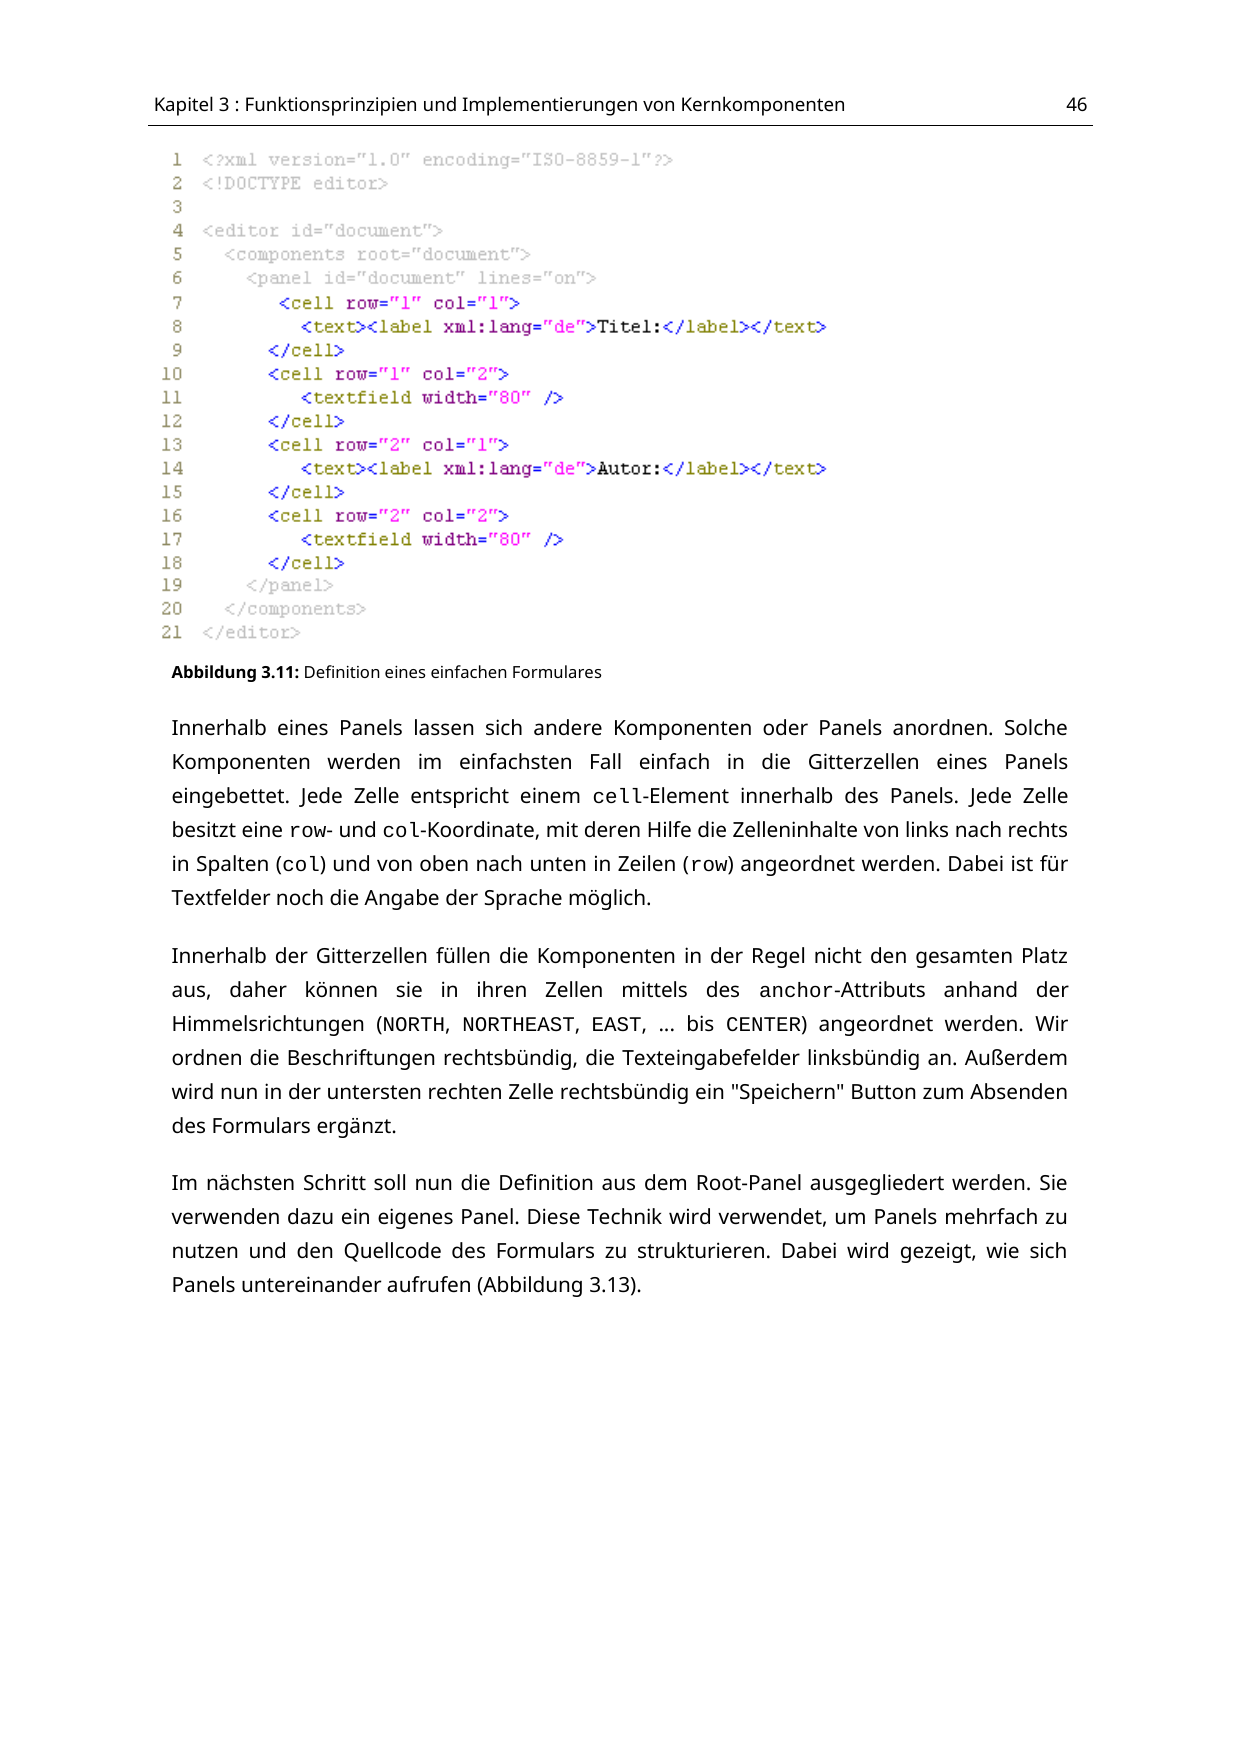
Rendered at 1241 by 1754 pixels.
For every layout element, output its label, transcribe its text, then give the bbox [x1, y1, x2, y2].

text Innerhalb eines Panels lassen sich andere Komponenten oder Panels anordnen. Solche Komponenten werden im einfachsten Fall einfach in die Gitterzellen eines Panels eingebettet. Jede Zelle entspricht einem cell-Element innerhalb des Panels. Jede Zelle besitzt eine row- und col-Koordinate, mit deren Hilfe die Zelleninhalte von links nach rechts in Spalten (col) und von oben nach unten in Zeilen (row) angeordnet werden. Dabei ist für Textfelder noch die Angabe der Sprache möglich. [148, 148, 1069, 912]
text Im nächsten Schritt soll nun die Definition aus dem Root-Panel ausgegliedert werden. Sie verwenden dazu ein eigenes Panel. Diese Technik wird verwendet, um Panels mehrfach zu nutzen und den Quellcode des Formulars zu strukturieren. Dabei wird gezeigt, wie sich Panels untereinander aufrufen (Abbildung 3.13). [171, 1168, 1069, 1298]
text Abbildung 3.11: Definition eines einfachen Formulares [171, 645, 868, 684]
text Innerhalb der Gitterzellen füllen die Komponenten in der Regel nicht den gesamten Platz aus, daher können sie in ihren Zellen mittels des anchor-Attributs anhand der Himmelsrichtungen (NORTH, NORTHEAST, EAST, ... bis CENTER) angeordnet werden. Wir ordnen die Beschriftungen rechtsbündig, die Texteingabefelder linksbündig an. Außerdem wird nun in der untersten rechten Zelle rechtsbündig ein "Speichern" Button zum Absenden des Formulars ergänzt. [171, 941, 1069, 1139]
